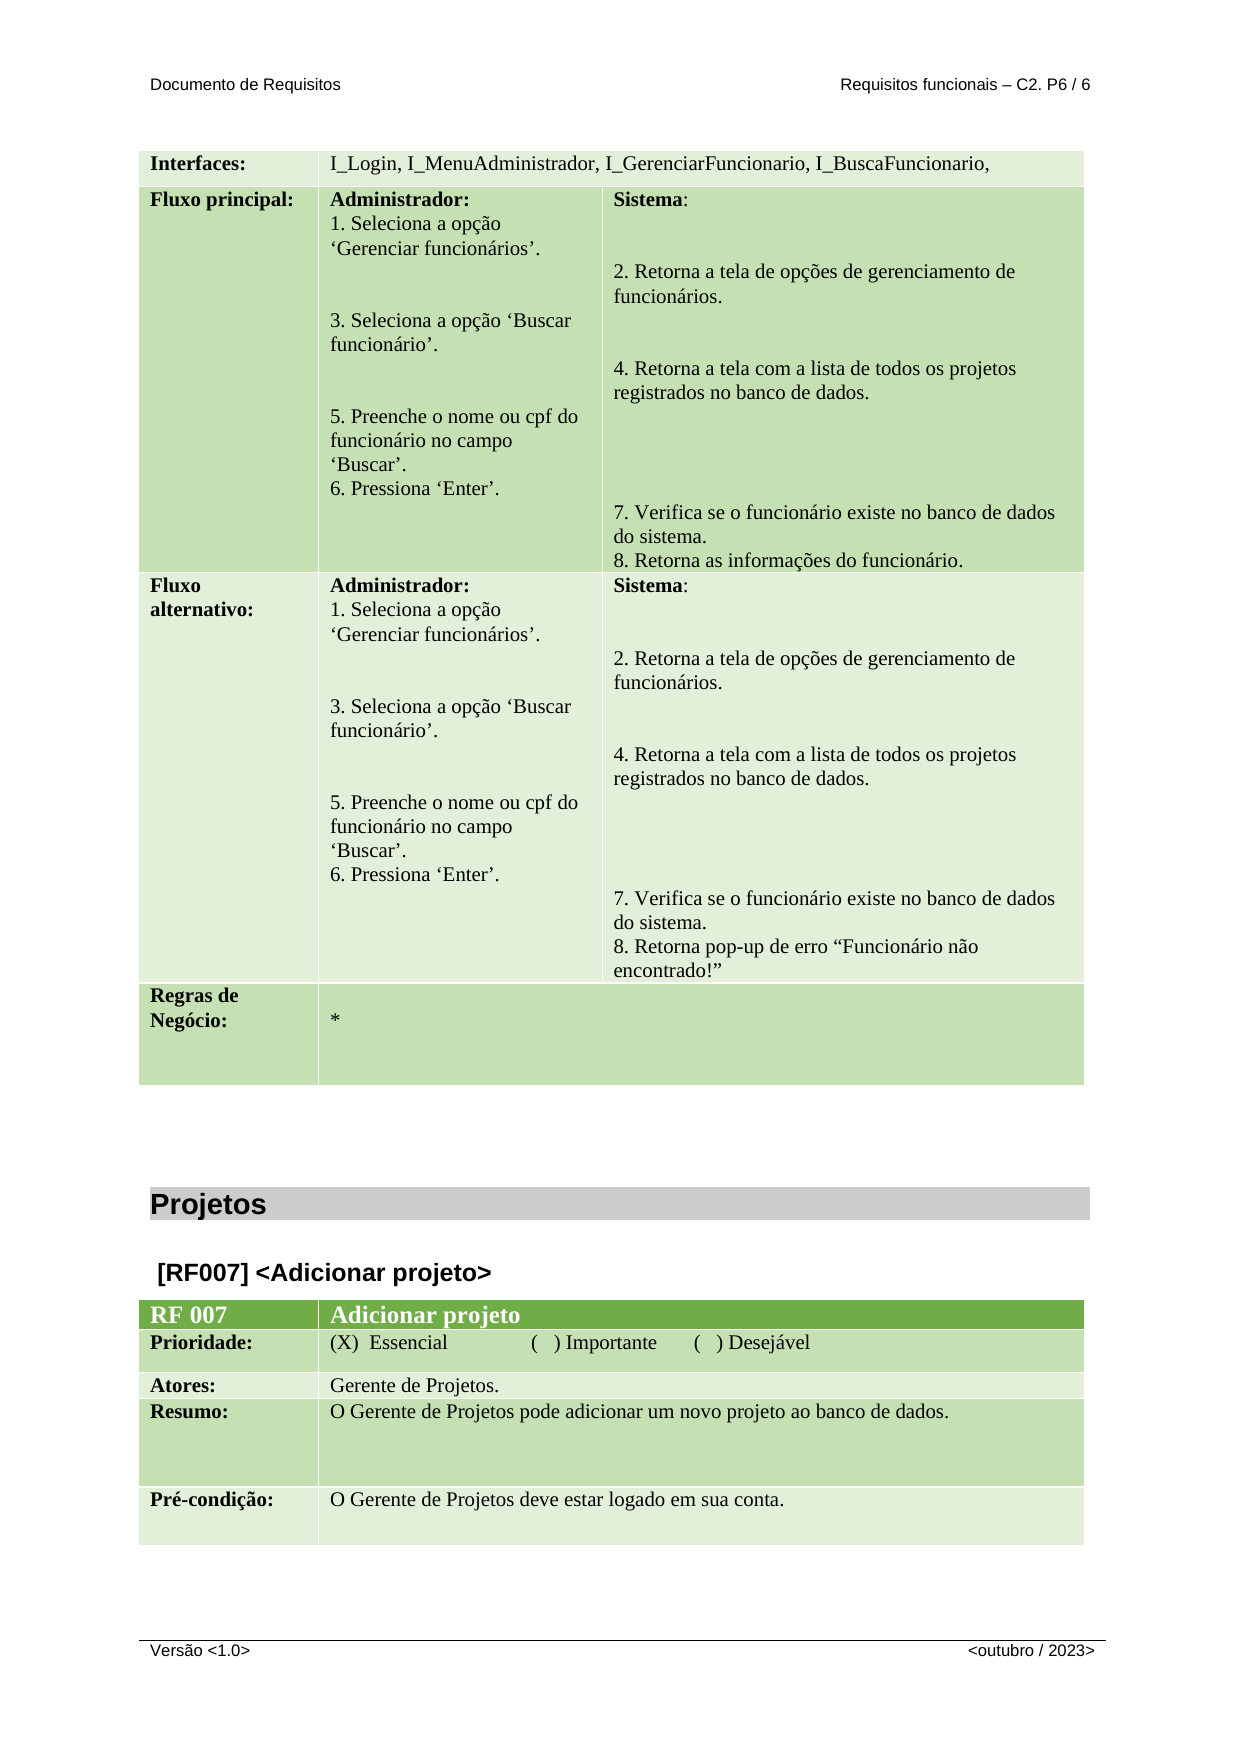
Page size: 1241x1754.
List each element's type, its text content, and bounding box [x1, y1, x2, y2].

subtitle Projetos [150, 1187, 1090, 1220]
table_cell Regras de Negócio: [139, 984, 318, 1085]
table_header Adicionar projeto [319, 1300, 1084, 1329]
table_cell Fluxo principal: [139, 187, 318, 572]
table_cell Interfaces: [139, 151, 318, 186]
table_cell (X) Essencial ( ) Importante ( ) Desejável [319, 1330, 1084, 1372]
text [RF007] <Adicionar projeto> [150, 1258, 1090, 1287]
table_cell O Gerente de Projetos pode adicionar um novo projeto ao banco de dados. [319, 1399, 1084, 1486]
table_header RF 007 [139, 1300, 318, 1329]
table_cell Administrador: 1. Seleciona a opção ‘Gerenciar funcionários’. 3. Seleciona a opção ‘Buscar funcionário’. 5. Preenche o nome ou cpf do funcionário no campo ‘Buscar’. 6. Pressiona ‘Enter’. [319, 573, 602, 982]
table_cell Sistema: 2. Retorna a tela de opções de gerenciamento de funcionários. 4. Retorna a tela com a lista de todos os projetos registrados no banco de dados. 7. Verifica se o funcionário existe no banco de dados do sistema. 8. Retorna pop-up de erro “Funcionário não encontrado!” [603, 573, 1084, 982]
table_cell Sistema: 2. Retorna a tela de opções de gerenciamento de funcionários. 4. Retorna a tela com a lista de todos os projetos registrados no banco de dados. 7. Verifica se o funcionário existe no banco de dados do sistema. 8. Retorna as informações do funcionário. [603, 187, 1084, 572]
table_cell Gerente de Projetos. [319, 1373, 1084, 1398]
table_cell Atores: [139, 1373, 318, 1398]
table_cell O Gerente de Projetos deve estar logado em sua conta. [319, 1488, 1084, 1545]
table_cell Administrador: 1. Seleciona a opção ‘Gerenciar funcionários’. 3. Seleciona a opção ‘Buscar funcionário’. 5. Preenche o nome ou cpf do funcionário no campo ‘Buscar’. 6. Pressiona ‘Enter’. [319, 187, 602, 572]
table_cell Pré-condição: [139, 1488, 318, 1545]
table_cell * [319, 984, 1084, 1085]
table_cell Fluxo alternativo: [139, 573, 318, 982]
table_cell Resumo: [139, 1399, 318, 1486]
table_cell I_Login, I_MenuAdministrador, I_GerenciarFuncionario, I_BuscaFuncionario, [319, 151, 1084, 186]
table_cell Prioridade: [139, 1330, 318, 1372]
